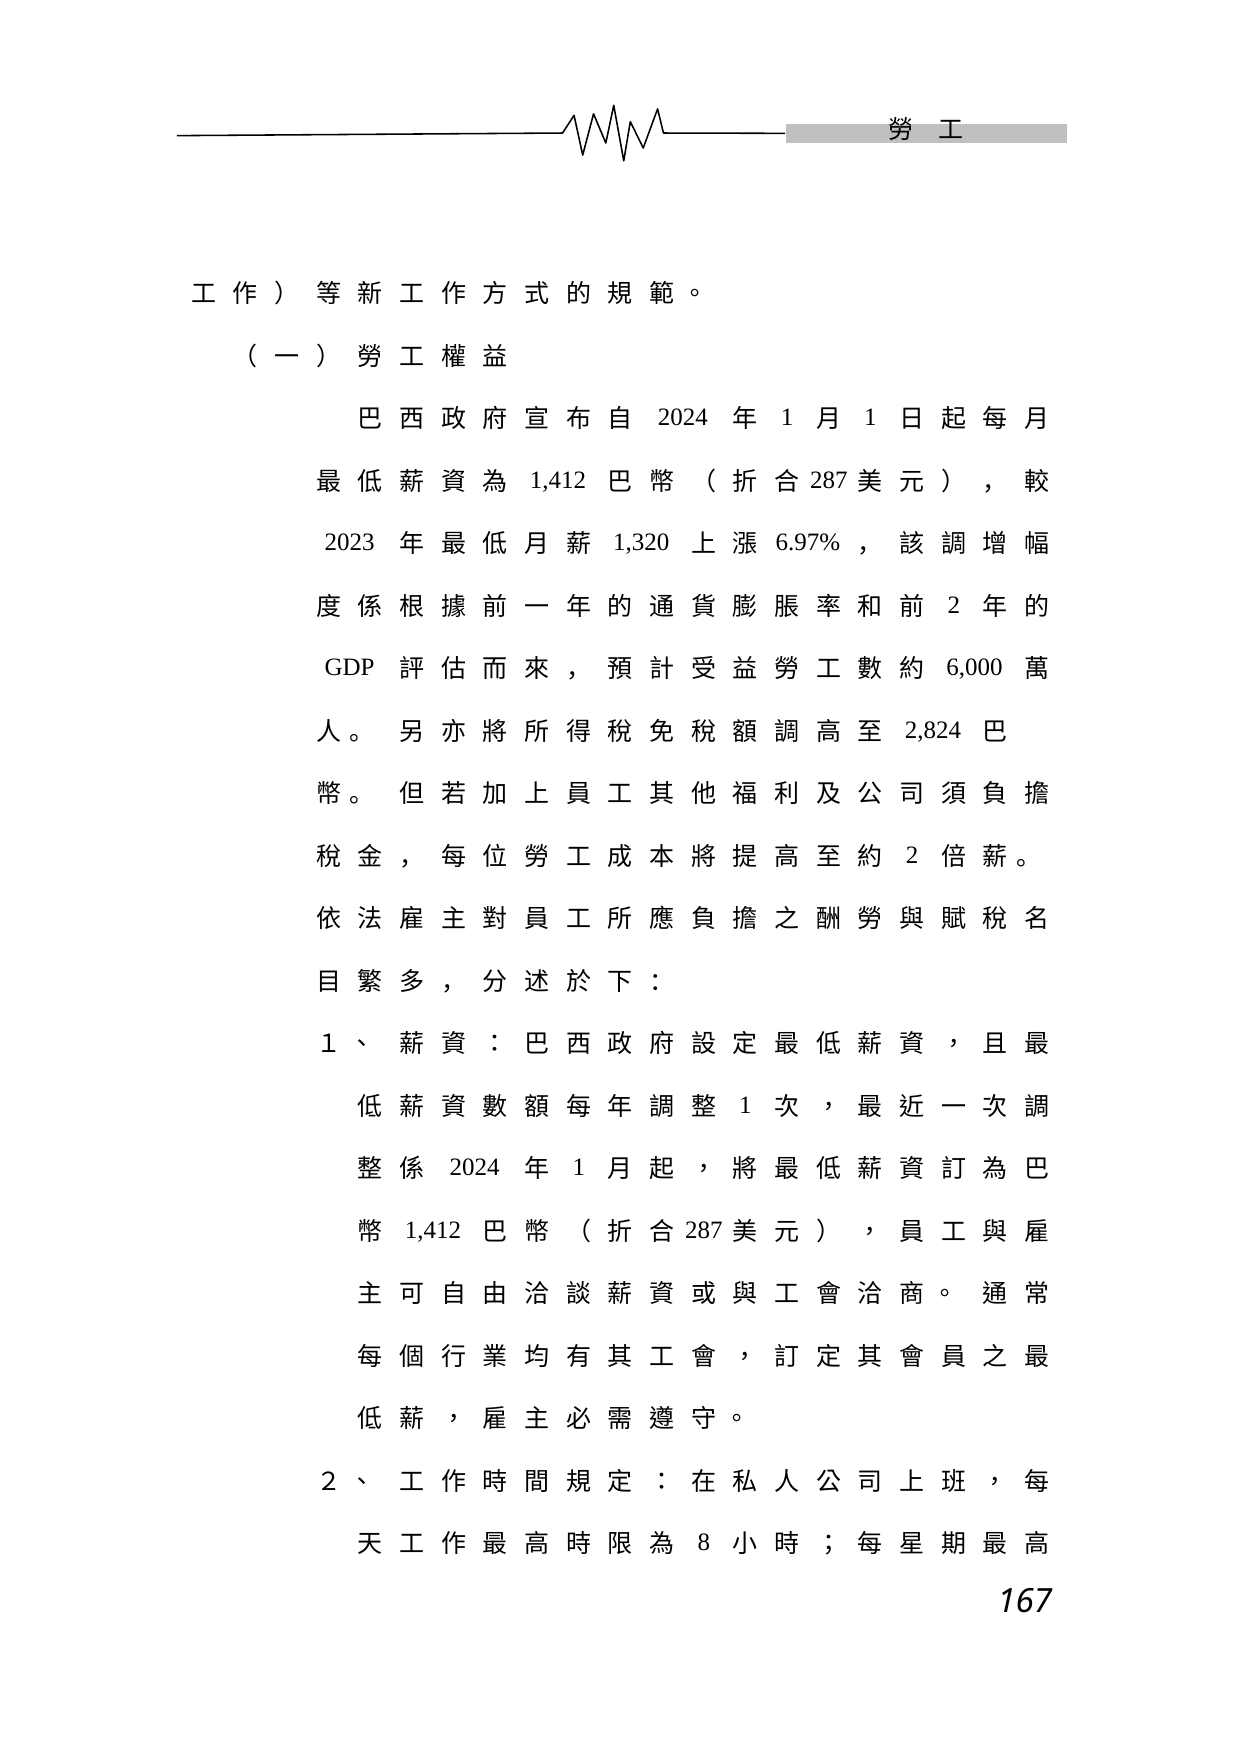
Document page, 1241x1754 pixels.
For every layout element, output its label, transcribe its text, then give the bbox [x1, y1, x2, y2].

text １、薪資：巴西政府設定最低薪資，且最低薪資數額每年調整1次，最近一次調整係2024年1月起，將最低薪資訂為巴幣1,412巴幣（折合287美元），員工與雇主可自由洽談薪資或與工會洽商。通常每個行業均有其工會，訂定其會員之最低薪，雇主必需遵守。 [284, 1000, 1058, 1438]
text ２、工作時間規定：在私人公司上班，每天工作最高時限為8小時；每星期最高 [284, 1438, 1058, 1563]
text （一）勞工權益 [208, 313, 1058, 375]
text 工作）等新工作方式的規範。 [183, 250, 1058, 313]
text 巴西政府宣布自2024年1月1日起每月最低薪資為1,412巴幣（折合287美元），較2023年最低月薪1,320上漲6.97%，該調增幅度係根據前一年的通貨膨脹率和前2年的GDP評估而來，預計受益勞工數約6,000萬人。另亦將所得稅免稅額調高至2,824巴幣。但若加上員工其他福利及公司須負擔稅金，每位勞工成本將提高至約2倍薪。依法雇主對員工所應負擔之酬勞與賦稅名目繁多，分述於下： [284, 375, 1058, 1000]
